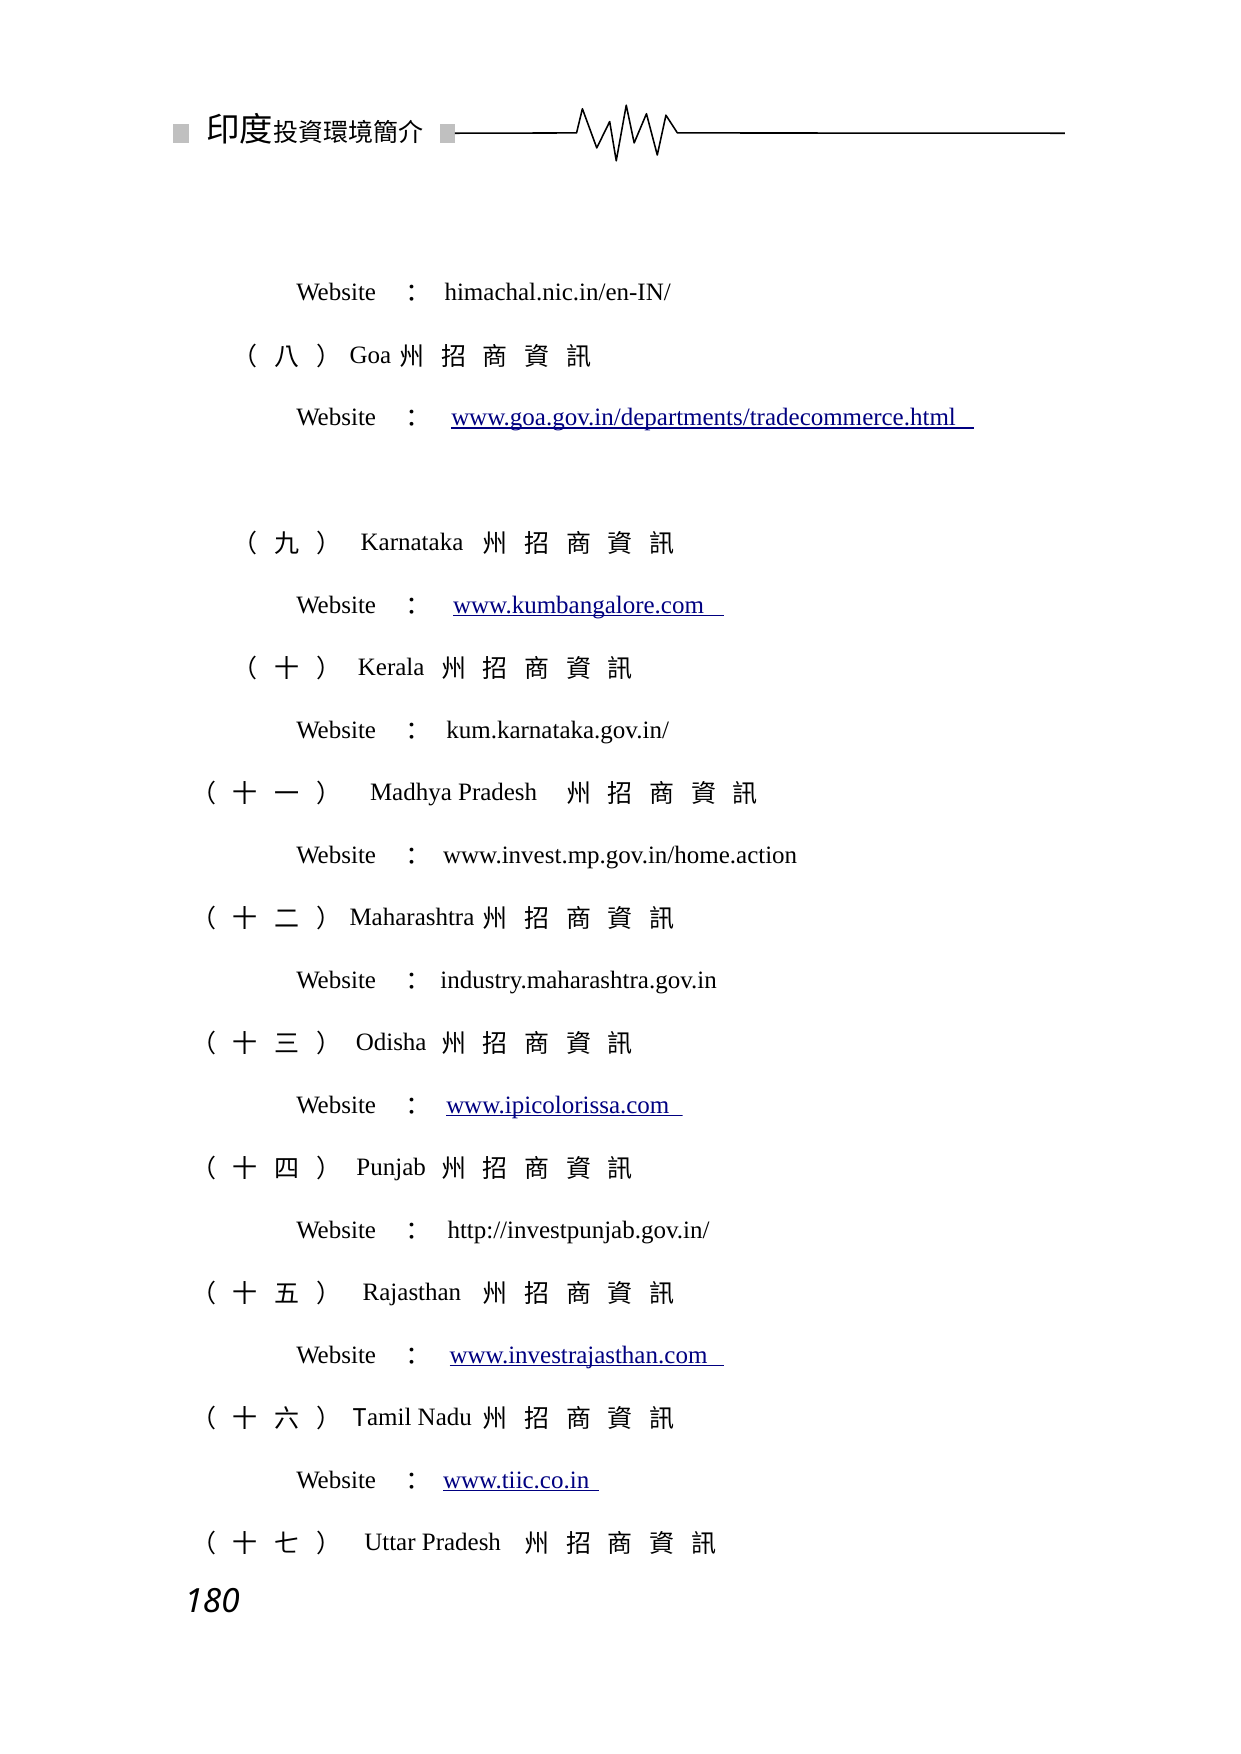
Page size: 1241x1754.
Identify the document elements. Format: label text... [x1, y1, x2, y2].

text Website：www.investrajasthan.com [183, 1313, 1058, 1375]
text Website：www.ipicolorissa.com [183, 1063, 1058, 1125]
text Website：himachal.nic.in/en-IN/ [207, 250, 1058, 313]
text （十四）Punjab州招商資訊 [183, 1125, 1058, 1188]
text Website：www.tiic.co.in [183, 1438, 1058, 1500]
text （十）Kerala州招商資訊 [207, 625, 1058, 688]
text Website：kum.karnataka.gov.in/ [207, 688, 1058, 750]
text Website：www.kumbangalore.com [207, 563, 1058, 625]
text （十二）Maharashtra州招商資訊 [183, 875, 1058, 938]
text Website：www.goa.gov.in/departments/tradecommerce.html [207, 375, 1058, 438]
text （十七）Uttar Pradesh州招商資訊 [183, 1500, 1058, 1563]
text Website：http://investpunjab.gov.in/ [183, 1188, 1058, 1250]
text Website：www.invest.mp.gov.in/home.action [183, 813, 1058, 875]
text （十三）Odisha州招商資訊 [183, 1000, 1058, 1063]
text Website：industry.maharashtra.gov.in [183, 938, 1058, 1000]
text （十五）Rajasthan州招商資訊 [183, 1250, 1058, 1313]
text （八）Goa州招商資訊 [207, 313, 1058, 375]
text （十六）Tamil Nadu州招商資訊 [183, 1375, 1058, 1438]
text （十一）Madhya Pradesh州招商資訊 [183, 750, 1058, 813]
text （九）Karnataka州招商資訊 [207, 500, 1058, 563]
